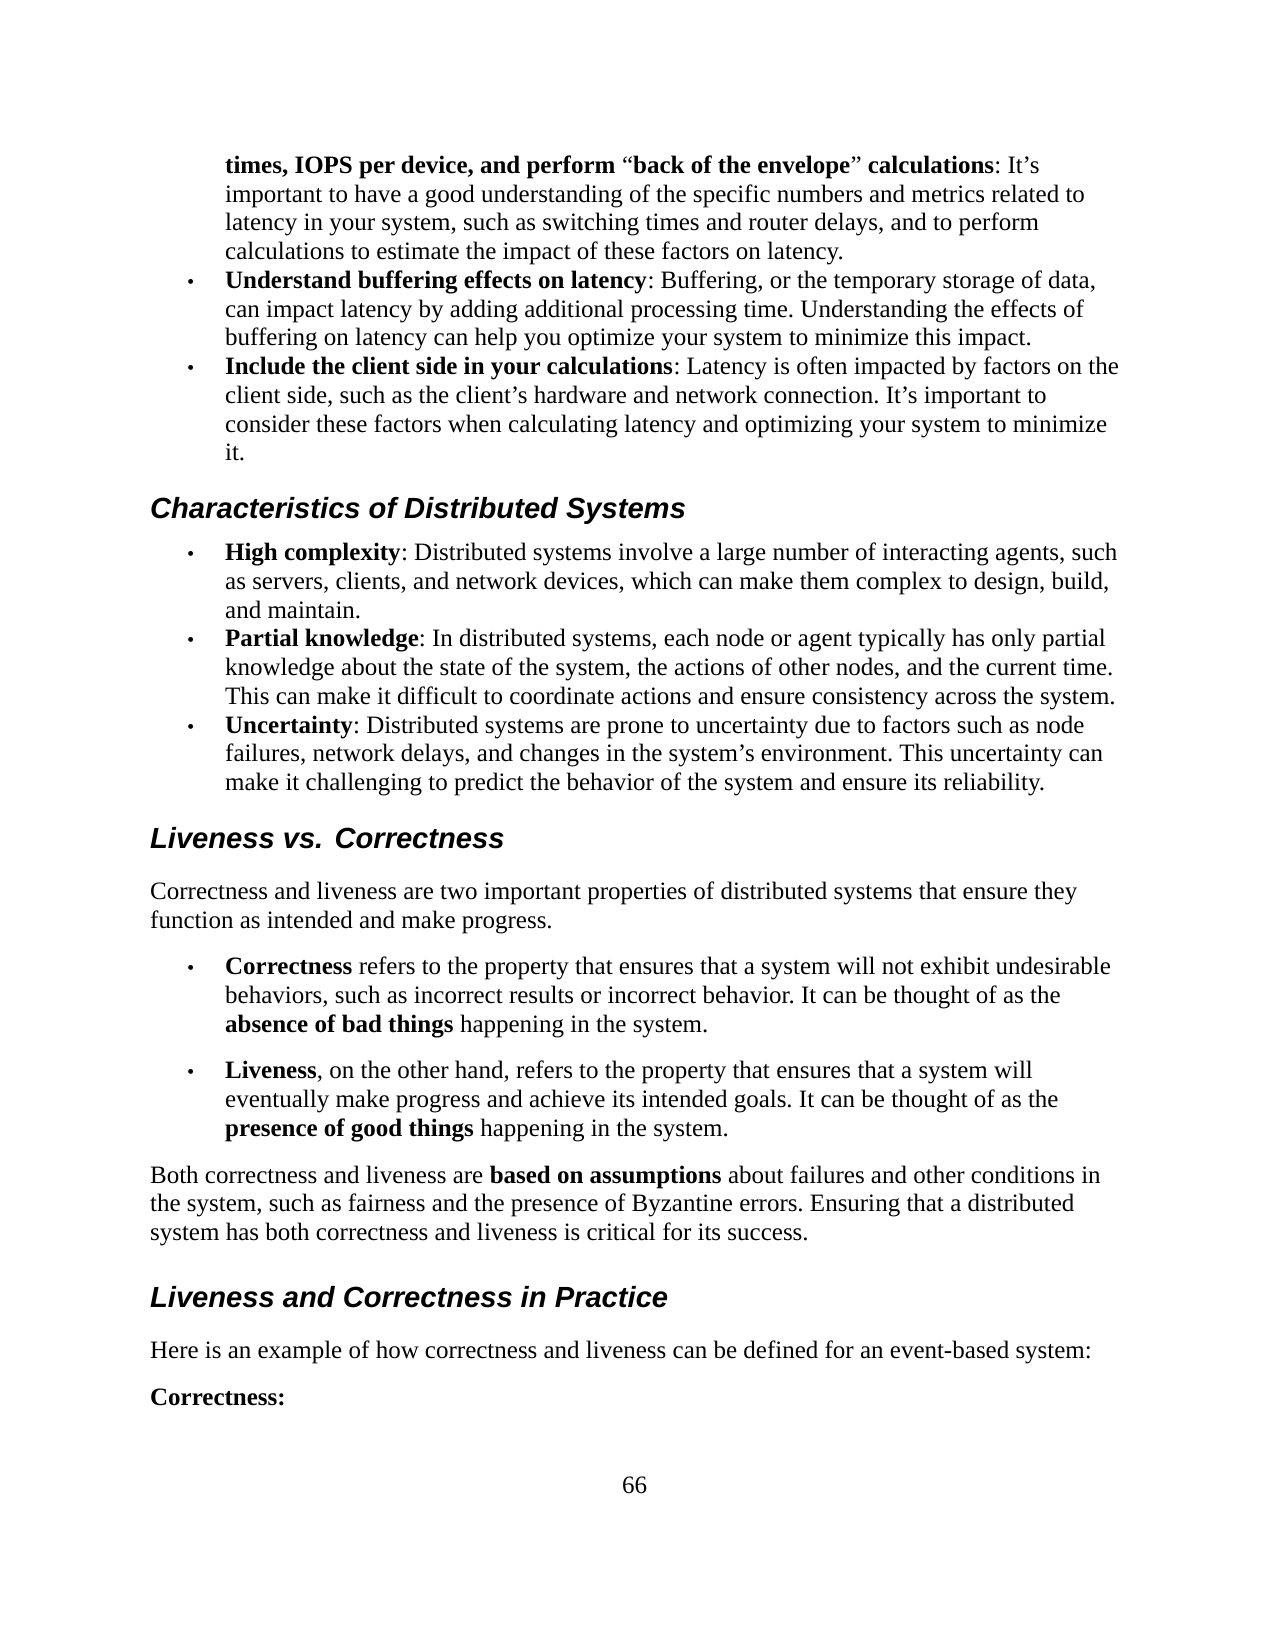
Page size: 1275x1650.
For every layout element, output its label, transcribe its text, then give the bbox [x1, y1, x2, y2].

text Correctness: [150, 1382, 1125, 1410]
subtitle Characteristics of Distributed Systems [150, 491, 1125, 525]
text Both correctness and liveness are based on assumptions about failures and other conditions in the system, such as fairness and the presence of Byzantine errors. Ensuring that a distributed system has both correctness and liveness is critical for its success. [150, 1160, 1125, 1246]
list Include the client side in your calculations: Latency is often impacted by factors on the client side, such as the client’s hardware and network connection. It’s important to consider these factors when calculating latency and optimizing your system to minimize it. [187, 351, 1125, 466]
list Correctness refers to the property that ensures that a system will not exhibit undesirable behaviors, such as incorrect results or incorrect behavior. It can be thought of as the absence of bad things happening in the system. [187, 951, 1125, 1038]
list Uncertainty: Distributed systems are prone to uncertainty due to factors such as node failures, network delays, and changes in the system’s environment. This uncertainty can make it challenging to predict the behavior of the system and ensure its reliability. [187, 710, 1125, 796]
list times, IOPS per device, and perform “back of the envelope” calculations: It’s important to have a good understanding of the specific numbers and metrics related to latency in your system, such as switching times and router delays, and to perform calculations to estimate the impact of these factors on latency. [187, 150, 1125, 265]
text Correctness and liveness are two important properties of distributed systems that ensure they function as intended and make progress. [150, 876, 1125, 933]
list Understand buffering effects on latency: Buffering, or the temporary storage of data, can impact latency by adding additional processing time. Understanding the effects of buffering on latency can help you optimize your system to minimize this impact. [187, 265, 1125, 351]
list High complexity: Distributed systems involve a large number of interacting agents, such as servers, clients, and network devices, which can make them complex to design, build, and maintain. [187, 537, 1125, 623]
subtitle Liveness vs. Correctness [150, 821, 1125, 854]
subtitle Liveness and Correctness in Practice [150, 1280, 1125, 1313]
text Here is an example of how correctness and liveness can be defined for an event-based system: [150, 1335, 1125, 1364]
list Partial knowledge: In distributed systems, each node or agent typically has only partial knowledge about the state of the system, the actions of other nodes, and the current time. This can make it difficult to coordinate actions and ensure consistency across the system. [187, 623, 1125, 710]
list Liveness, on the other hand, refers to the property that ensures that a system will eventually make progress and achieve its intended goals. It can be thought of as the presence of good things happening in the system. [187, 1056, 1125, 1142]
